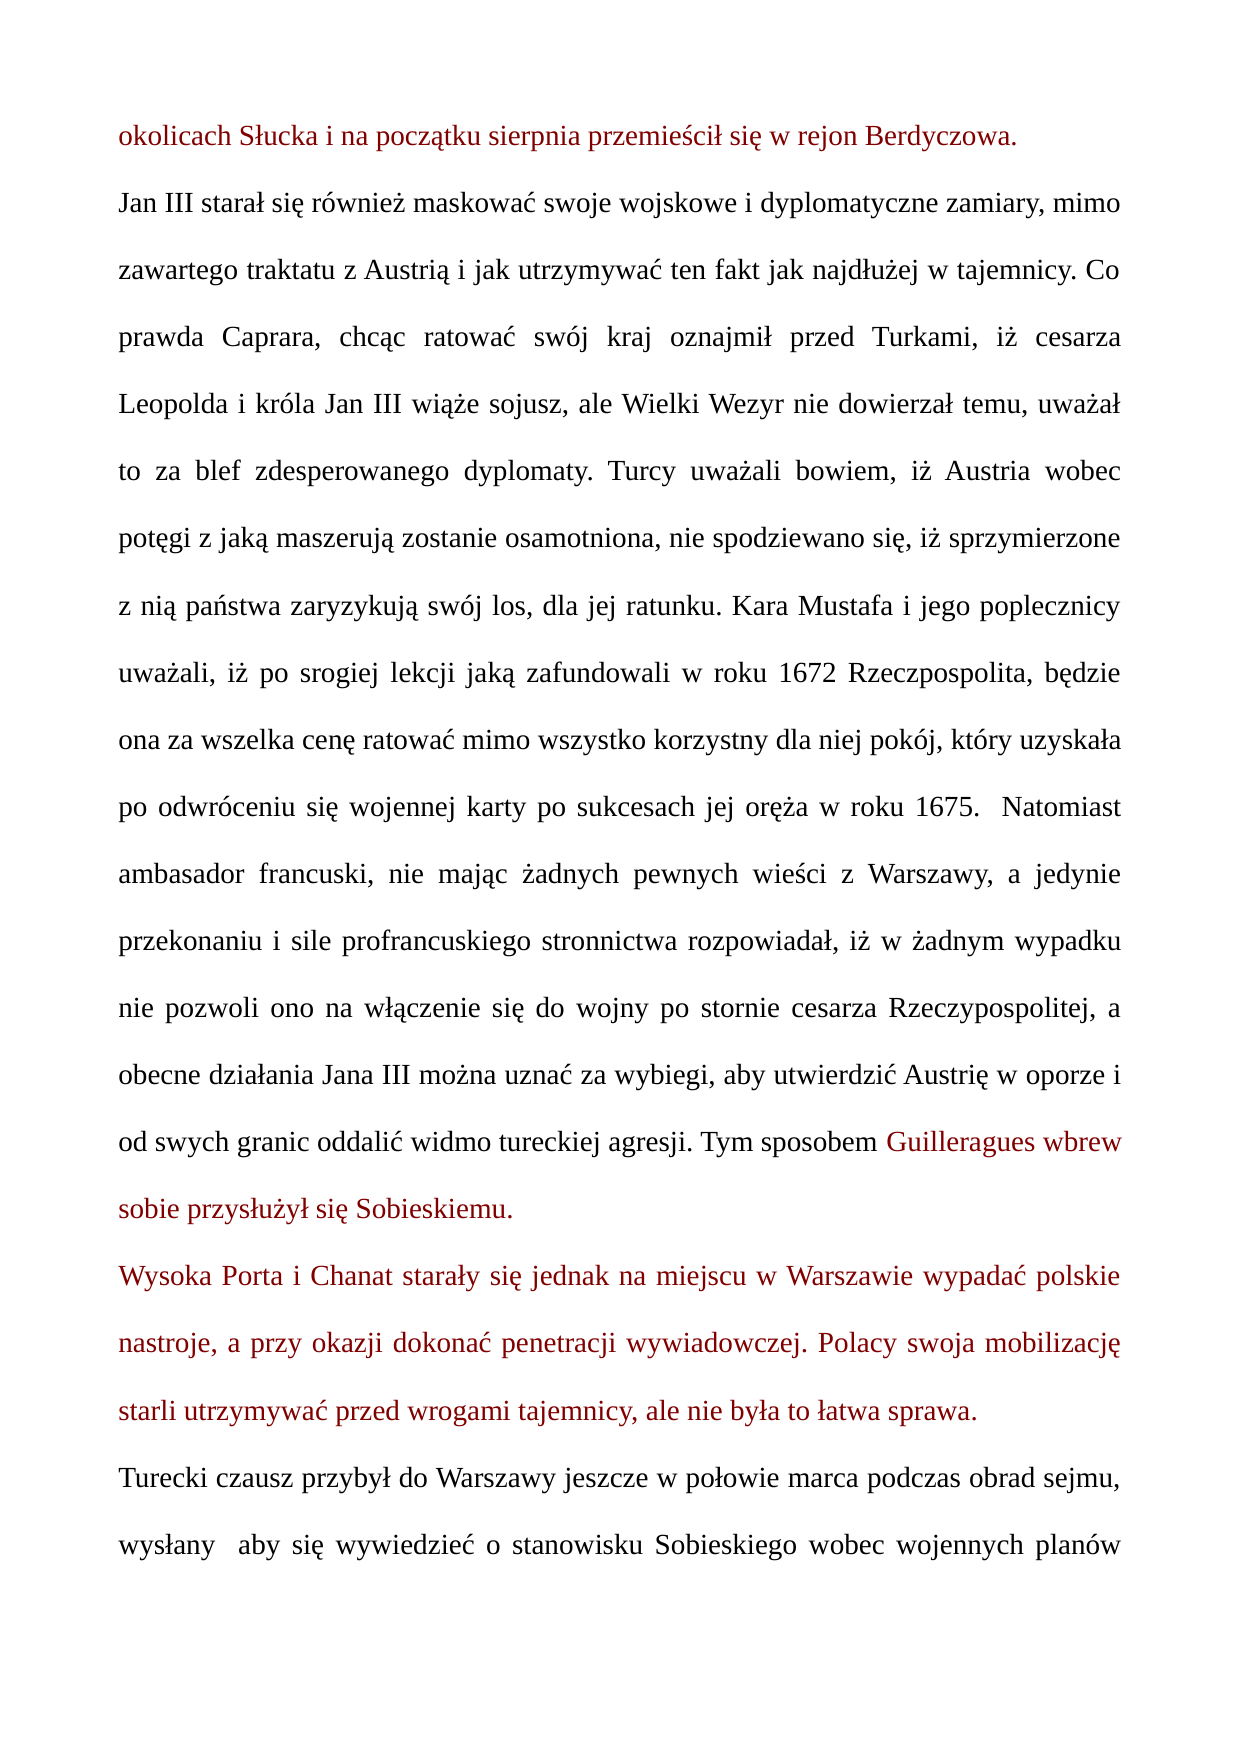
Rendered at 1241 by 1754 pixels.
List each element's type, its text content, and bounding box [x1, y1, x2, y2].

text Jan III starał się również maskować swoje wojskowe i dyplomatyczne zamiary, mimo zawartego traktatu z Austrią i jak utrzymywać ten fakt jak najdłużej w tajemnicy. Co prawda Caprara, chcąc ratować swój kraj oznajmił przed Turkami, iż cesarza Leopolda i króla Jan III wiąże sojusz, ale Wielki Wezyr nie dowierzał temu, uważał to za blef zdesperowanego dyplomaty. Turcy uważali bowiem, iż Austria wobec potęgi z jaką maszerują zostanie osamotniona, nie spodziewano się, iż sprzymierzone z nią państwa zaryzykują swój los, dla jej ratunku. Kara Mustafa i jego poplecznicy uważali, iż po srogiej lekcji jaką zafundowali w roku 1672 Rzeczpospolita, będzie ona za wszelka cenę ratować mimo wszystko korzystny dla niej pokój, który uzyskała po odwróceniu się wojennej karty po sukcesach jej oręża w roku 1675. Natomiast ambasador francuski, nie mając żadnych pewnych wieści z Warszawy, a jedynie przekonaniu i sile profrancuskiego stronnictwa rozpowiadał, iż w żadnym wypadku nie pozwoli ono na włączenie się do wojny po stornie cesarza Rzeczypospolitej, a obecne działania Jana III można uznać za wybiegi, aby utwierdzić Austrię w oporze i od swych granic oddalić widmo tureckiej agresji. Tym sposobem Guilleragues wbrew sobie przysłużył się Sobieskiemu. [118, 185, 1122, 1225]
text Turecki czausz przybył do Warszawy jeszcze w połowie marca podczas obrad sejmu, wysłany aby się wywiedzieć o stanowisku Sobieskiego wobec wojennych planów [118, 1460, 1122, 1560]
text Wysoka Porta i Chanat starały się jednak na miejscu w Warszawie wypadać polskie nastroje, a przy okazji dokonać penetracji wywiadowczej. Polacy swoja mobilizację starli utrzymywać przed wrogami tajemnicy, ale nie była to łatwa sprawa. [118, 1258, 1122, 1426]
text okolicach Słucka i na początku sierpnia przemieścił się w rejon Berdyczowa. [118, 118, 1122, 152]
